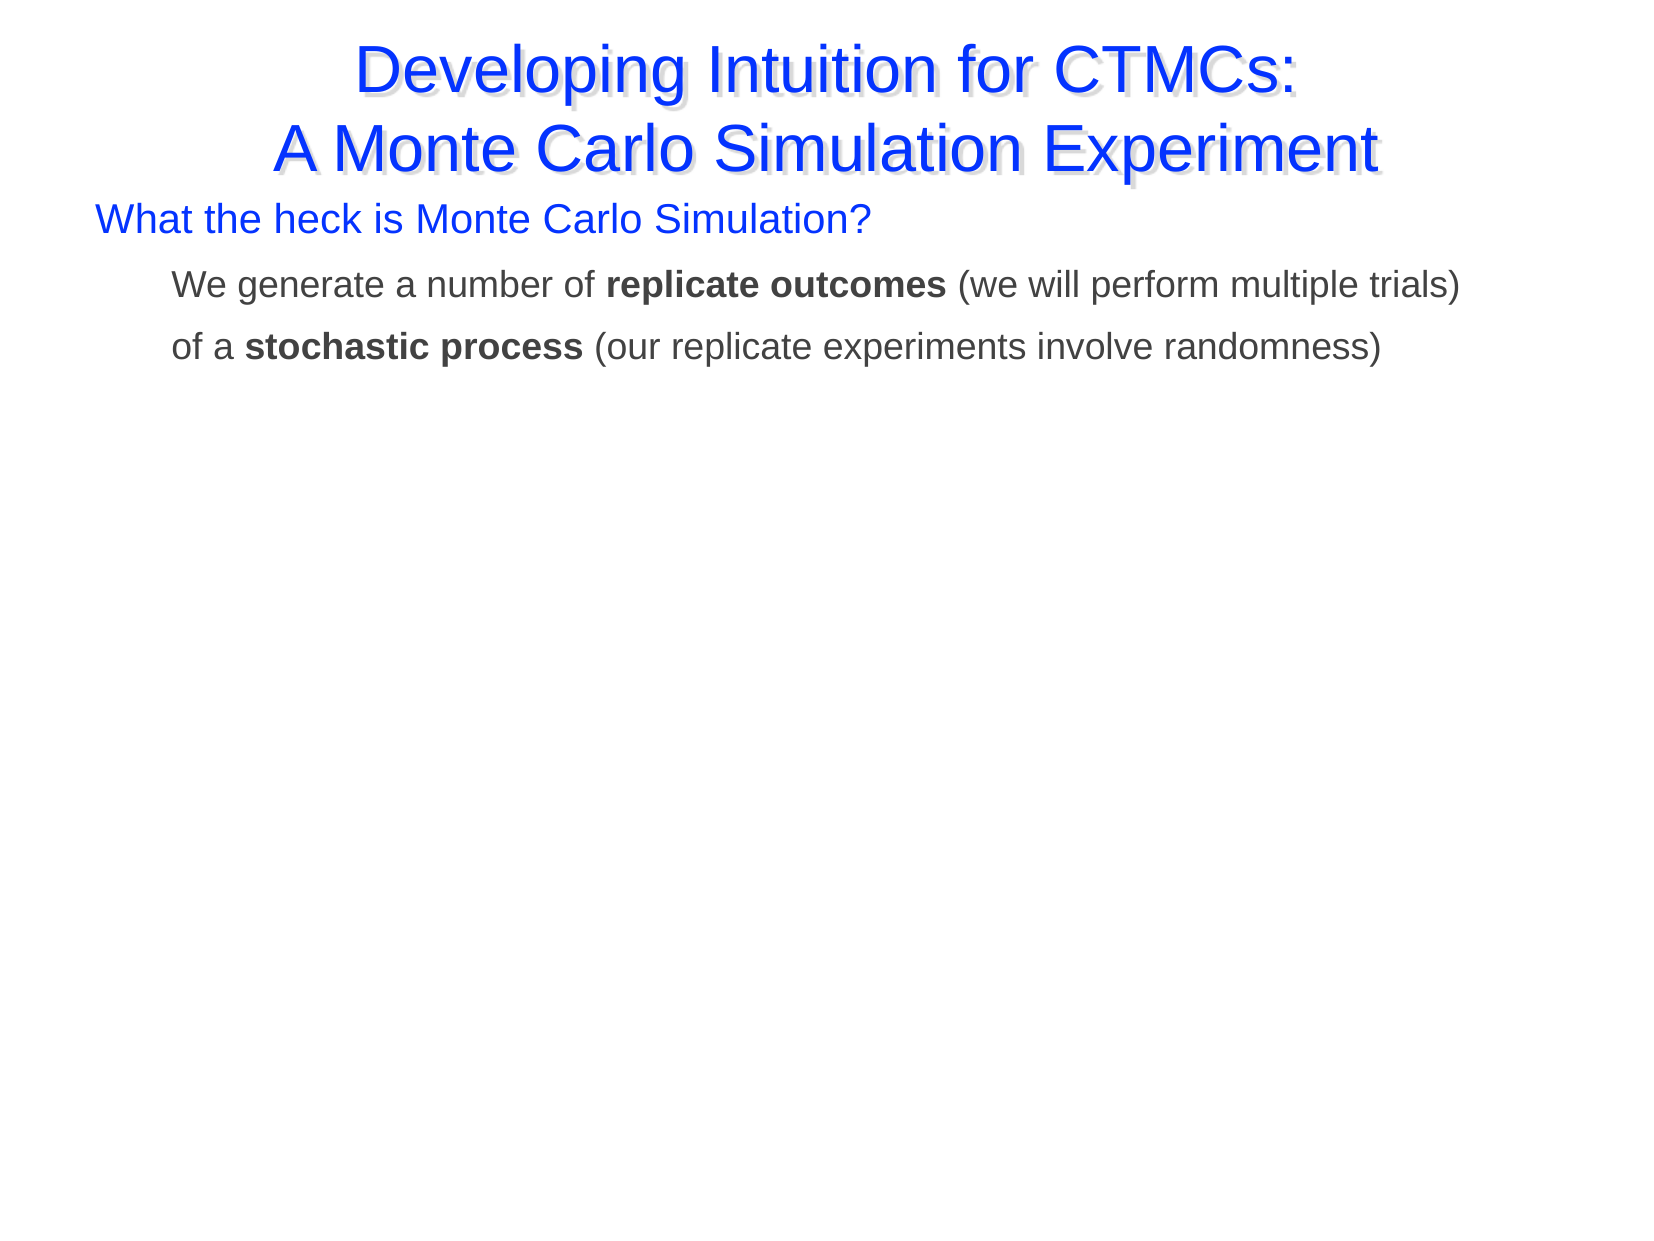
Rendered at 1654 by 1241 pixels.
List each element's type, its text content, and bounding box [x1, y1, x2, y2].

text_box Developing Intuition for CTMCs: A Monte Carlo Simulation Experiment [264, 17, 1389, 193]
text_box What the heck is Monte Carlo Simulation? [86, 183, 1495, 251]
text_box of a stochastic process (our replicate experiments involve randomness) [163, 314, 1495, 376]
text_box We generate a number of replicate outcomes (we will perform multiple trials) [163, 252, 1495, 314]
